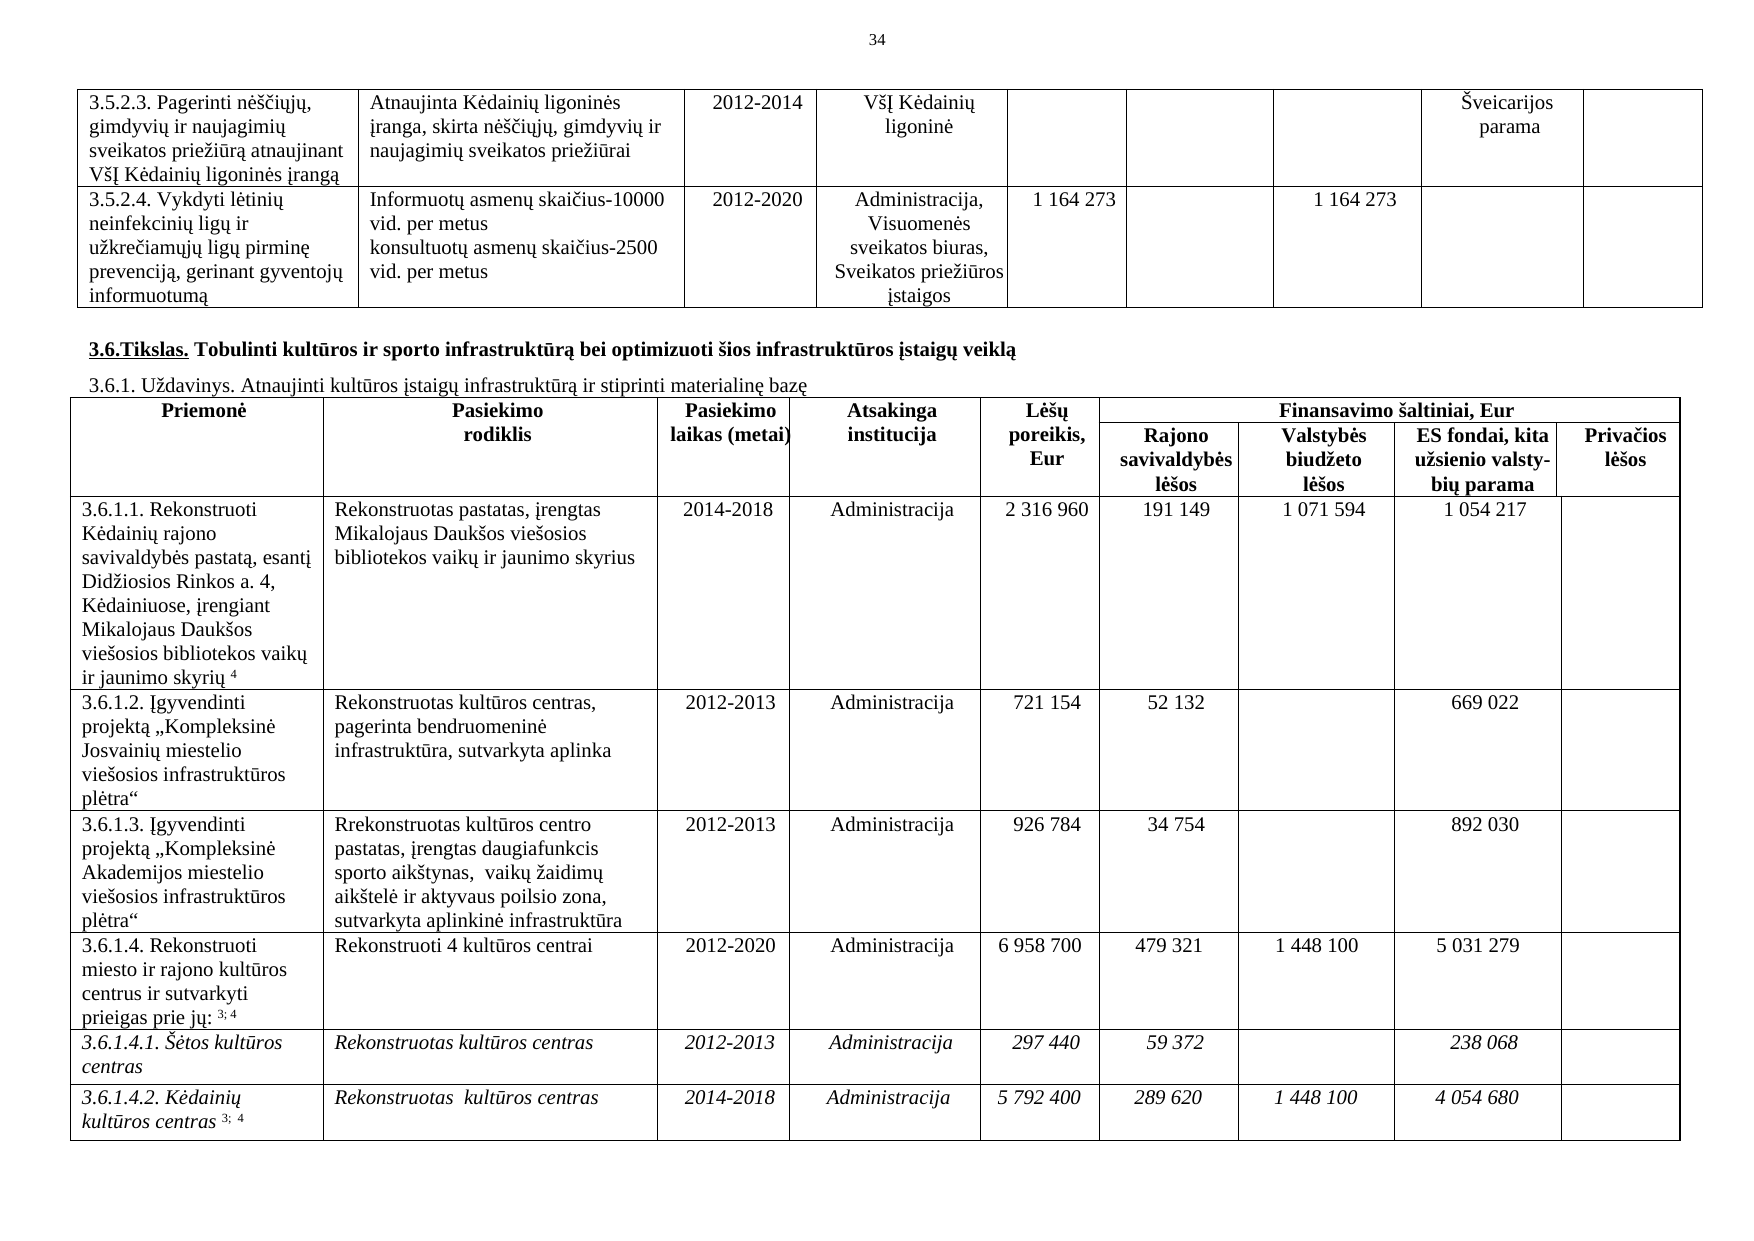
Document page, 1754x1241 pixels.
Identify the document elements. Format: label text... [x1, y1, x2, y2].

table_cell Valstybės biudžeto lėšos [1239, 423, 1394, 496]
table_cell Rekonstruotas kultūros centras, pagerinta bendruomeninė infrastruktūra, sutvarkyta aplinka [324, 690, 657, 810]
table_cell 5 031 279 [1395, 933, 1561, 1029]
table_header Finansavimo šaltiniai, Eur [1100, 398, 1679, 422]
table_cell Privačios lėšos [1557, 423, 1679, 496]
table_cell 191 149 [1100, 497, 1238, 689]
table_cell [1239, 690, 1394, 810]
table_cell [1127, 90, 1273, 186]
table_cell [1562, 811, 1679, 932]
table_cell 2012-2020 [685, 187, 816, 307]
table_cell Administracija [790, 690, 980, 810]
table_cell Rekonstruotas kultūros centras [324, 1085, 657, 1139]
table_cell 1 054 217 [1395, 497, 1561, 689]
table_header Pasiekimo rodiklis [324, 398, 657, 496]
table_cell 669 022 [1395, 690, 1561, 810]
table_cell 52 132 [1100, 690, 1238, 810]
table_cell [1562, 933, 1679, 1029]
table_cell 1 071 594 [1239, 497, 1394, 689]
table_cell 3.5.2.4. Vykdyti lėtinių neinfekcinių ligų ir užkrečiamųjų ligų pirminę prevenciją, gerinant gyventojų informuotumą [78, 187, 358, 307]
table_cell 289 620 [1100, 1085, 1238, 1139]
table_cell 3.6.1.3. Įgyvendinti projektą „Kompleksinė Akademijos miestelio viešosios infrastruktūros plėtra“ [71, 811, 323, 932]
table_cell 3.6.1.4. Rekonstruoti miesto ir rajono kultūros centrus ir sutvarkyti prieigas prie jų: 3; 4 [71, 933, 323, 1029]
table_cell [1239, 811, 1394, 932]
table_cell [1584, 90, 1702, 186]
table_cell 3.6.1.4.1. Šėtos kultūros centras [71, 1030, 323, 1084]
table_cell [1562, 1030, 1679, 1084]
table_cell Administracija [790, 933, 980, 1029]
table_cell [1274, 90, 1421, 186]
table_cell 2014-2018 [658, 1085, 789, 1139]
table_cell [1562, 1085, 1679, 1139]
table_cell Administracija [790, 1085, 980, 1139]
table_cell 1 448 100 [1239, 933, 1394, 1029]
table_cell 3.6.1.2. Įgyvendinti projektą „Kompleksinė Josvainių miestelio viešosios infrastruktūros plėtra“ [71, 690, 323, 810]
table_cell Rekonstruotas pastatas, įrengtas Mikalojaus Daukšos viešosios bibliotekos vaikų ir jaunimo skyrius [324, 497, 657, 689]
table_cell 3.6.1.1. Rekonstruoti Kėdainių rajono savivaldybės pastatą, esantį Didžiosios Rinkos a. 4, Kėdainiuose, įrengiant Mikalojaus Daukšos viešosios bibliotekos vaikų ir jaunimo skyrių 4 [71, 497, 323, 689]
table_cell Administracija [790, 497, 980, 689]
table_cell [1008, 90, 1126, 186]
table_cell 1 164 273 [1008, 187, 1126, 307]
table_cell 2 316 960 [981, 497, 1099, 689]
table_cell 1 448 100 [1239, 1085, 1394, 1139]
table_cell Administracija, Visuomenės sveikatos biuras, Sveikatos priežiūros įstaigos [817, 187, 1007, 307]
table_cell 297 440 [981, 1030, 1099, 1084]
table_cell Šveicarijos parama [1422, 90, 1583, 186]
table_cell Rrekonstruotas kultūros centro pastatas, įrengtas daugiafunkcis sporto aikštynas, vaikų žaidimų aikštelė ir aktyvaus poilsio zona, sutvarkyta aplinkinė infrastruktūra [324, 811, 657, 932]
table_header Atsakinga institucija [790, 398, 980, 496]
table_cell 1 164 273 [1274, 187, 1421, 307]
table_cell ES fondai, kita užsienio valsty-bių parama [1395, 423, 1556, 496]
table_cell VšĮ Kėdainių ligoninė [817, 90, 1007, 186]
table_cell 4 054 680 [1395, 1085, 1561, 1139]
table_cell [1562, 690, 1679, 810]
table_cell 2012-2020 [658, 933, 789, 1029]
table_cell 926 784 [981, 811, 1099, 932]
table_cell Atnaujinta Kėdainių ligoninės įranga, skirta nėščiųjų, gimdyvių ir naujagimių sveikatos priežiūrai [359, 90, 684, 186]
table_cell Administracija [790, 1030, 980, 1084]
table_cell 2012-2013 [658, 1030, 789, 1084]
table_cell 5 792 400 [981, 1085, 1099, 1139]
table_header Lėšų poreikis, Eur [981, 398, 1099, 496]
table_cell 479 321 [1100, 933, 1238, 1029]
table_cell [1239, 1030, 1394, 1084]
table_cell 2012-2014 [685, 90, 816, 186]
table_header Pasiekimo laikas (metai) [658, 398, 789, 496]
table_cell 238 068 [1395, 1030, 1561, 1084]
table_cell 59 372 [1100, 1030, 1238, 1084]
table_cell [1422, 187, 1583, 307]
table_cell [1127, 187, 1273, 307]
text 3.6.Tikslas. tobulinti kultūros ir sporto infrastruktūrą bei optimizuoti šios infrastruktūros įstaigų veiklą [89, 337, 1665, 361]
table_cell 34 754 [1100, 811, 1238, 932]
table_cell 2012-2013 [658, 690, 789, 810]
table_cell 2012-2013 [658, 811, 789, 932]
table_cell 2014-2018 [658, 497, 789, 689]
table_cell Rekonstruoti 4 kultūros centrai [324, 933, 657, 1029]
table_cell [1584, 187, 1702, 307]
table_cell [1562, 497, 1679, 689]
table_header Priemonė [71, 398, 323, 496]
table_cell Rekonstruotas kultūros centras [324, 1030, 657, 1084]
table_cell Administracija [790, 811, 980, 932]
text 3.6.1. Uždavinys. Atnaujinti kultūros įstaigų infrastruktūrą ir stiprinti materialinę bazę [89, 373, 1679, 397]
table_cell 3.6.1.4.2. Kėdainių kultūros centras 3; 4 [71, 1085, 323, 1139]
table_cell Informuotų asmenų skaičius-10000 vid. per metus konsultuotų asmenų skaičius-2500 vid. per metus [359, 187, 684, 307]
table_cell 892 030 [1395, 811, 1561, 932]
table_cell Rajono savivaldybės lėšos [1100, 423, 1238, 496]
table_cell 721 154 [981, 690, 1099, 810]
table_cell 3.5.2.3. Pagerinti nėščiųjų, gimdyvių ir naujagimių sveikatos priežiūrą atnaujinant VšĮ Kėdainių ligoninės įrangą [78, 90, 358, 186]
table_cell 6 958 700 [981, 933, 1099, 1029]
